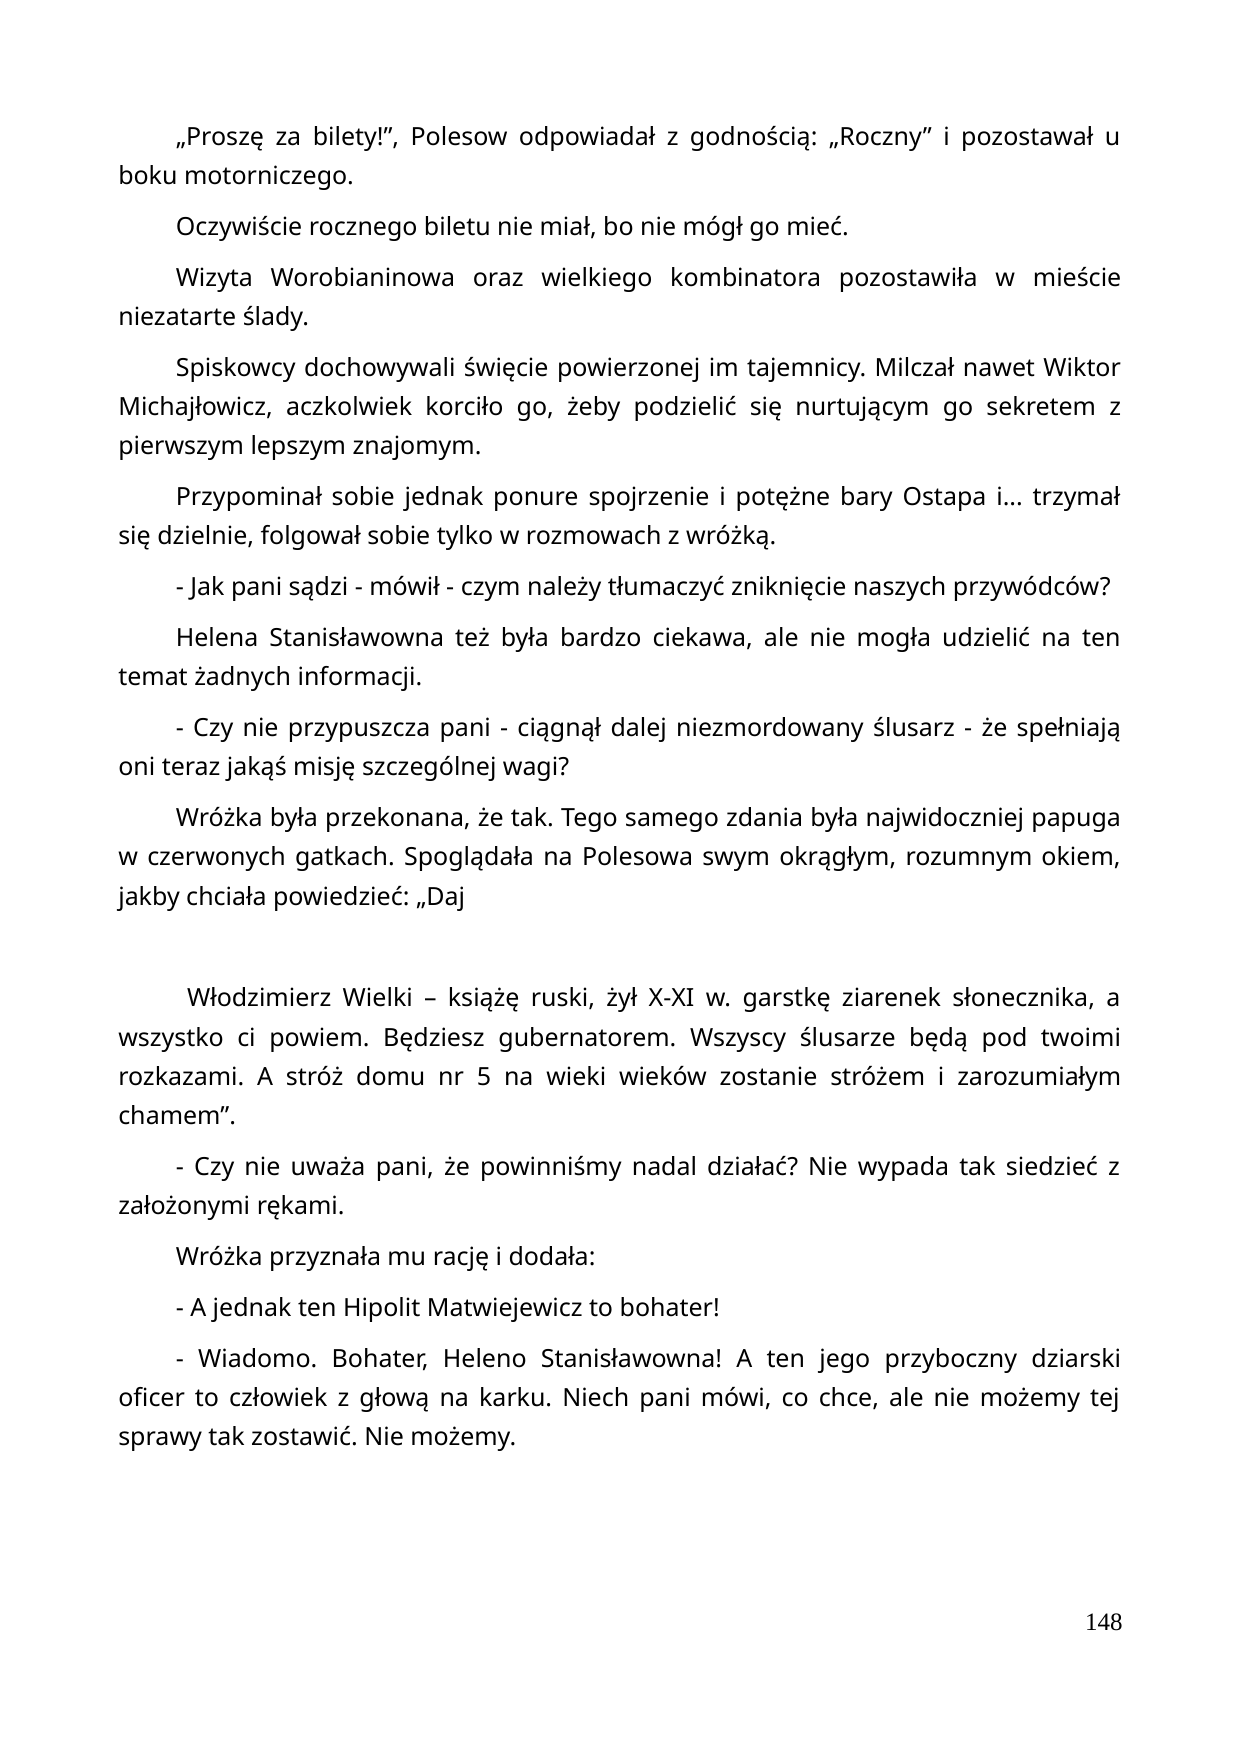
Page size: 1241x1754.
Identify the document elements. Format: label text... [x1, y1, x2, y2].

text - A jednak ten Hipolit Matwiejewicz to bohater! [118, 1289, 1122, 1323]
text - Czy nie przypuszcza pani - ciągnął dalej niezmordowany ślusarz - że spełniają oni teraz jakąś misję szczególnej wagi? [118, 710, 1122, 783]
text Wróżka przyznała mu rację i dodała: [118, 1238, 1122, 1273]
text - Czy nie uważa pani, że powinniśmy nadal działać? Nie wypada tak siedzieć z założonymi rękami. [118, 1148, 1122, 1222]
text - Wiadomo. Bohater, Heleno Stanisławowna! A ten jego przyboczny dziarski oficer to człowiek z głową na karku. Niech pani mówi, co chce, ale nie możemy tej sprawy tak zostawić. Nie możemy. [118, 1340, 1122, 1453]
text Włodzimierz Wielki – książę ruski, żył X-XI w. garstkę ziarenek słonecznika, a wszystko ci powiem. Będziesz gubernatorem. Wszyscy ślusarze będą pod twoimi rozkazami. A stróż domu nr 5 na wieki wieków zostanie stróżem i zarozumiałym chamem”. [118, 980, 1122, 1132]
text Oczywiście rocznego biletu nie miał, bo nie mógł go mieć. [118, 208, 1122, 242]
text Helena Stanisławowna też była bardzo ciekawa, ale nie mogła udzielić na ten temat żadnych informacji. [118, 619, 1122, 693]
text - Jak pani sądzi - mówił - czym należy tłumaczyć zniknięcie naszych przywódców? [118, 569, 1122, 603]
text Przypominał sobie jednak ponure spojrzenie i potężne bary Ostapa i... trzymał się dzielnie, folgował sobie tylko w rozmowach z wróżką. [118, 478, 1122, 552]
text Wizyta Worobianinowa oraz wielkiego kombinatora pozostawiła w mieście niezatarte ślady. [118, 259, 1122, 332]
text Wróżka była przekonana, że tak. Tego samego zdania była najwidoczniej papuga w czerwonych gatkach. Spoglądała na Polesowa swym okrągłym, rozumnym okiem, jakby chciała powiedzieć: „Daj [118, 800, 1122, 912]
text „Proszę za bilety!”, Polesow odpowiadał z godnością: „Roczny” i pozostawał u boku motorniczego. [118, 118, 1122, 191]
text Spiskowcy dochowywali święcie powierzonej im tajemnicy. Milczał nawet Wiktor Michajłowicz, aczkolwiek korciło go, żeby podzielić się nurtującym go sekretem z pierwszym lepszym znajomym. [118, 349, 1122, 462]
